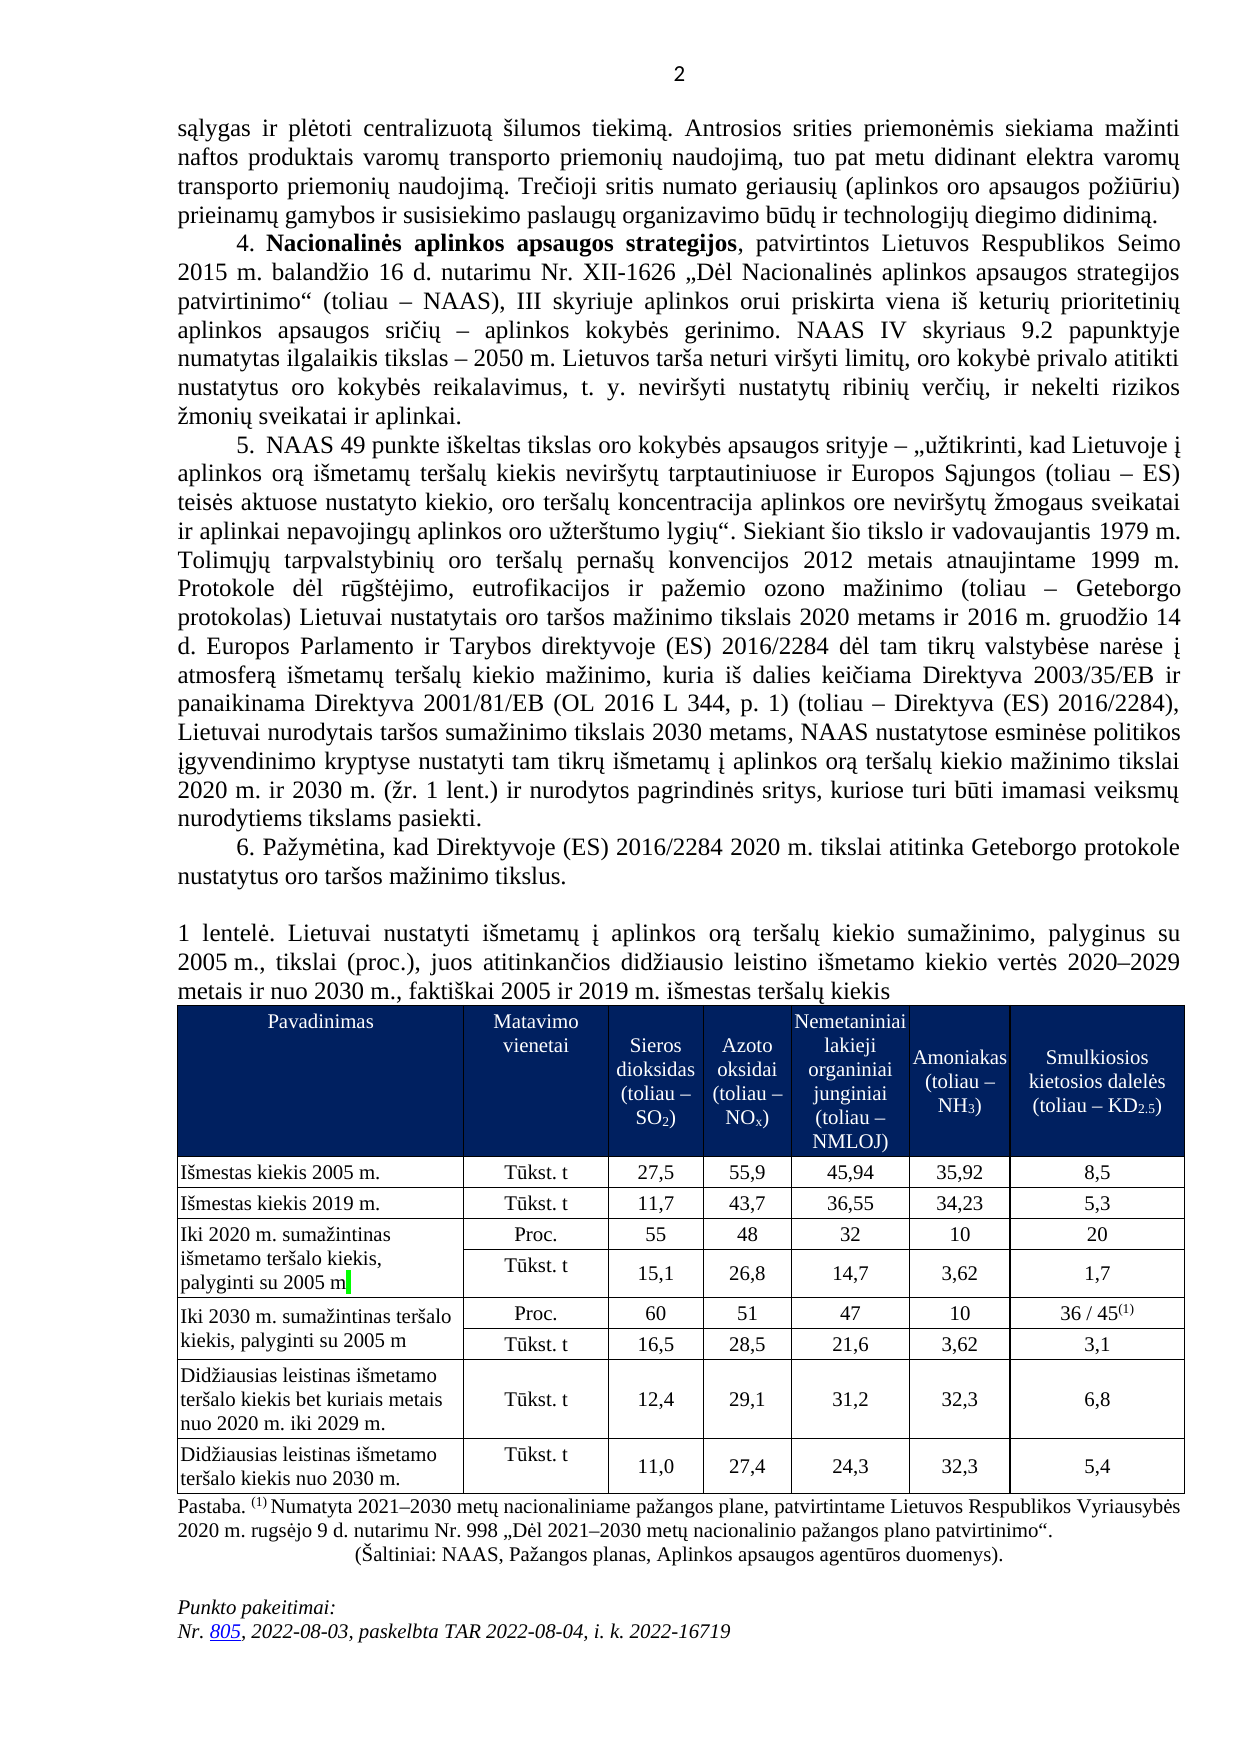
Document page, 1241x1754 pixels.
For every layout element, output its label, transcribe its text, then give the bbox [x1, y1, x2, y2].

table_cell 60 [609, 1298, 703, 1328]
table_cell Tūkst. t [464, 1250, 608, 1297]
table_cell 27,5 [609, 1157, 703, 1187]
table_cell 32,3 [910, 1439, 1009, 1493]
table_cell 43,7 [704, 1188, 791, 1218]
table_cell 27,4 [704, 1439, 791, 1493]
table_cell Tūkst. t [464, 1188, 608, 1218]
table_cell 10 [910, 1219, 1009, 1249]
table_cell 31,2 [792, 1360, 909, 1438]
text 1 lentelė. Lietuvai nustatyti išmetamų į aplinkos orą teršalų kiekio sumažinimo, palyginus su 2005 m., tikslai (proc.), juos atitinkančios didžiausio leistino išmetamo kiekio vertės 2020–2029 metais ir nuo 2030 m., faktiškai 2005 ir 2019 m. išmestas teršalų kiekis [177, 918, 1181, 1005]
table_cell 35,92 [910, 1157, 1009, 1187]
table_cell 12,4 [609, 1360, 703, 1438]
table_cell Išmestas kiekis 2005 m. [178, 1157, 463, 1187]
table_cell 51 [704, 1298, 791, 1328]
table_cell 21,6 [792, 1329, 909, 1359]
table_cell 15,1 [609, 1250, 703, 1297]
table_cell 32 [792, 1219, 909, 1249]
table_cell 55 [609, 1219, 703, 1249]
table_cell Proc. [464, 1219, 608, 1249]
table_cell 24,3 [792, 1439, 909, 1493]
table_cell 11,0 [609, 1439, 703, 1493]
table_cell 55,9 [704, 1157, 791, 1187]
table_cell Didžiausias leistinas išmetamo teršalo kiekis nuo 2030 m. [178, 1439, 463, 1493]
table_cell 1,7 [1011, 1250, 1184, 1297]
text 5. NAAS 49 punkte iškeltas tikslas oro kokybės apsaugos srityje – „užtikrinti, kad Lietuvoje į aplinkos orą išmetamų teršalų kiekis neviršytų tarptautiniuose ir Europos Sąjungos (toliau – ES) teisės aktuose nustatyto kiekio, oro teršalų koncentracija aplinkos ore neviršytų žmogaus sveikatai ir aplinkai nepavojingų aplinkos oro užterštumo lygių“. Siekiant šio tikslo ir vadovaujantis 1979 m. Tolimųjų tarpvalstybinių oro teršalų pernašų konvencijos 2012 metais atnaujintame 1999 m. Protokole dėl rūgštėjimo, eutrofikacijos ir pažemio ozono mažinimo (toliau – Geteborgo protokolas) Lietuvai nustatytais oro taršos mažinimo tikslais 2020 metams ir 2016 m. gruodžio 14 d. Europos Parlamento ir Tarybos direktyvoje (ES) 2016/2284 dėl tam tikrų valstybėse narėse į atmosferą išmetamų teršalų kiekio mažinimo, kuria iš dalies keičiama Direktyva 2003/35/EB ir panaikinama Direktyva 2001/81/EB (OL 2016 L 344, p. 1) (toliau – Direktyva (ES) 2016/2284), Lietuvai nurodytais taršos sumažinimo tikslais 2030 metams, NAAS nustatytose esminėse politikos įgyvendinimo kryptyse nustatyti tam tikrų išmetamų į aplinkos orą teršalų kiekio mažinimo tikslai 2020 m. ir 2030 m. (žr. 1 lent.) ir nurodytos pagrindinės sritys, kuriose turi būti imamasi veiksmų nurodytiems tikslams pasiekti. [177, 430, 1181, 832]
table_cell Tūkst. t [464, 1157, 608, 1187]
table_cell 26,8 [704, 1250, 791, 1297]
table_cell 28,5 [704, 1329, 791, 1359]
text 6. Pažymėtina, kad Direktyvoje (ES) 2016/2284 2020 m. tikslai atitinka Geteborgo protokole nustatytus oro taršos mažinimo tikslus. [177, 832, 1181, 890]
table_cell 34,23 [910, 1188, 1009, 1218]
table_cell Iki 2030 m. sumažintinas teršalo kiekis, palyginti su 2005 m [178, 1298, 463, 1359]
table_header Pavadinimas [178, 1006, 463, 1156]
table_cell 14,7 [792, 1250, 909, 1297]
text 4. Nacionalinės aplinkos apsaugos strategijos, patvirtintos Lietuvos Respublikos Seimo 2015 m. balandžio 16 d. nutarimu Nr. XII-1626 „Dėl Nacionalinės aplinkos apsaugos strategijos patvirtinimo“ (toliau – NAAS), III skyriuje aplinkos orui priskirta viena iš keturių prioritetinių aplinkos apsaugos sričių – aplinkos kokybės gerinimo. NAAS IV skyriaus 9.2 papunktyje numatytas ilgalaikis tikslas – 2050 m. Lietuvos tarša neturi viršyti limitų, oro kokybė privalo atitikti nustatytus oro kokybės reikalavimus, t. y. neviršyti nustatytų ribinių verčių, ir nekelti rizikos žmonių sveikatai ir aplinkai. [177, 228, 1181, 430]
table_header Sieros dioksidas (toliau – SO2) [609, 1006, 703, 1156]
text Punkto pakeitimai: [177, 1595, 1181, 1619]
table_cell Tūkst. t [464, 1360, 608, 1438]
table_header Nemetaniniai lakieji organiniai junginiai (toliau – NMLOJ) [792, 1006, 909, 1156]
table_cell 5,3 [1011, 1188, 1184, 1218]
table_cell Išmestas kiekis 2019 m. [178, 1188, 463, 1218]
table_cell 20 [1011, 1219, 1184, 1249]
text sąlygas ir plėtoti centralizuotą šilumos tiekimą. Antrosios srities priemonėmis siekiama mažinti naftos produktais varomų transporto priemonių naudojimą, tuo pat metu didinant elektra varomų transporto priemonių naudojimą. Trečioji sritis numato geriausių (aplinkos oro apsaugos požiūriu) prieinamų gamybos ir susisiekimo paslaugų organizavimo būdų ir technologijų diegimo didinimą. [177, 113, 1181, 228]
table_cell 3,62 [910, 1250, 1009, 1297]
table_cell 6,8 [1011, 1360, 1184, 1438]
table_header Matavimo vienetai [464, 1006, 608, 1156]
table_cell 5,4 [1011, 1439, 1184, 1493]
table_header Smulkiosios kietosios dalelės (toliau – KD2.5) [1011, 1006, 1184, 1156]
table_cell Tūkst. t [464, 1439, 608, 1493]
table_cell 10 [910, 1298, 1009, 1328]
table_cell 32,3 [910, 1360, 1009, 1438]
table_cell Didžiausias leistinas išmetamo teršalo kiekis bet kuriais metais nuo 2020 m. iki 2029 m. [178, 1360, 463, 1438]
text Nr. 805, 2022-08-03, paskelbta TAR 2022-08-04, i. k. 2022-16719 [177, 1619, 1181, 1643]
table_cell 11,7 [609, 1188, 703, 1218]
table_cell 36 / 45(1) [1011, 1298, 1184, 1328]
table_header Amoniakas (toliau – NH3) [910, 1006, 1009, 1156]
table_cell 8,5 [1011, 1157, 1184, 1187]
table_cell Tūkst. t [464, 1329, 608, 1359]
table_cell 47 [792, 1298, 909, 1328]
text Pastaba. (1) Numatyta 2021–2030 metų nacionaliniame pažangos plane, patvirtintame Lietuvos Respublikos Vyriausybės 2020 m. rugsėjo 9 d. nutarimu Nr. 998 „Dėl 2021–2030 metų nacionalinio pažangos plano patvirtinimo“. [177, 1494, 1181, 1542]
table_cell 48 [704, 1219, 791, 1249]
table_cell 16,5 [609, 1329, 703, 1359]
text (Šaltiniai: NAAS, Pažangos planas, Aplinkos apsaugos agentūros duomenys). [177, 1542, 1181, 1566]
table_cell 36,55 [792, 1188, 909, 1218]
table_cell 3,1 [1011, 1329, 1184, 1359]
table_cell 29,1 [704, 1360, 791, 1438]
table_cell 45,94 [792, 1157, 909, 1187]
table_cell Proc. [464, 1298, 608, 1328]
table_cell Iki 2020 m. sumažintinas išmetamo teršalo kiekis, palyginti su 2005 m [178, 1219, 463, 1297]
table_header Azoto oksidai (toliau – NOx) [704, 1006, 791, 1156]
table_cell 3,62 [910, 1329, 1009, 1359]
